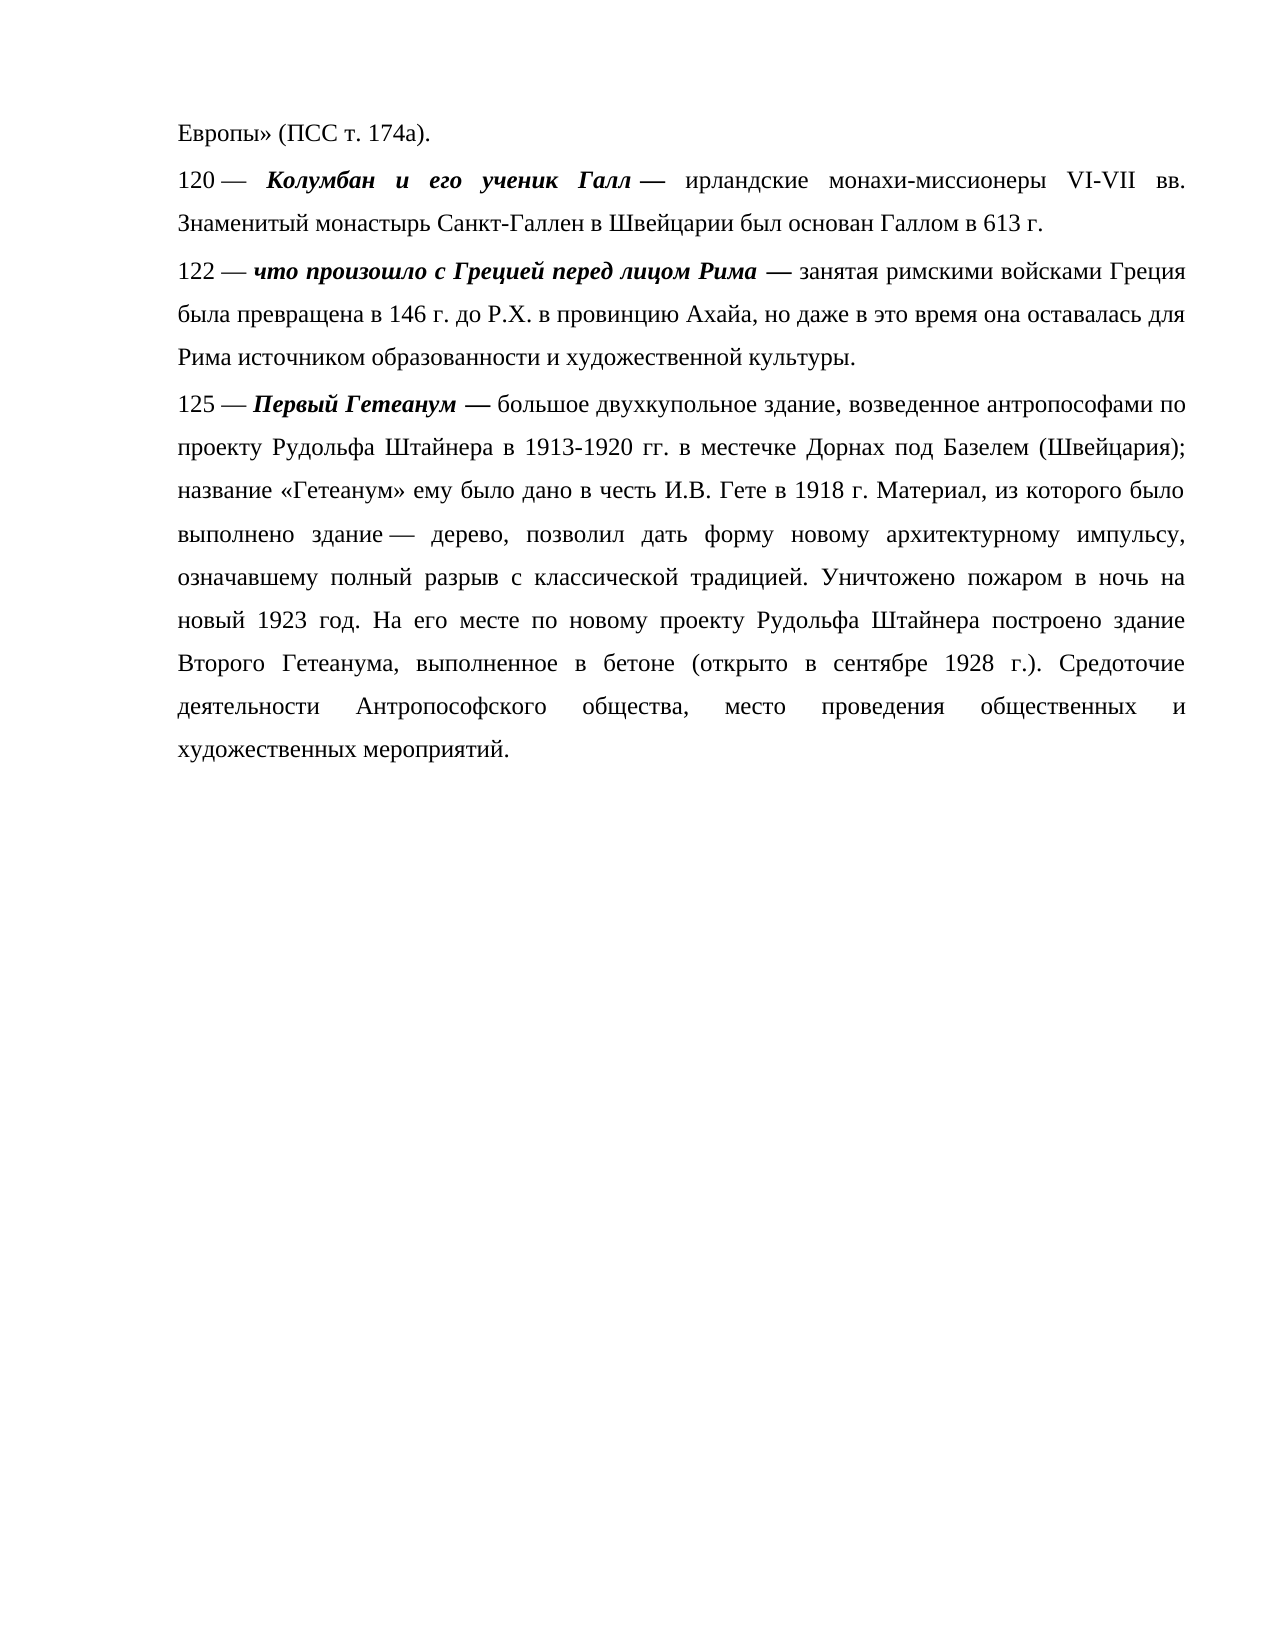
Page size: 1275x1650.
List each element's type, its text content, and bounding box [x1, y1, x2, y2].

text 120 — Колумбан и его ученик Галл — ирландские монахи-миссионеры VI-VII вв. Знаменитый монастырь Санкт-Галлен в Швейцарии был основан Галлом в 613 г. [177, 165, 1186, 237]
text 125 — Первый Гетеанум — большое двухкупольное здание, возведенное антропософами по проекту Рудольфа Штайнера в 1913-1920 гг. в местечке Дорнах под Базелем (Швейцария); название «Гетеанум» ему было дано в честь И.В. Гете в 1918 г. Материал, из которого было выполнено здание — дерево, позволил дать форму новому архитектурному импульсу, означавшему полный разрыв с классической традицией. Уничтожено пожаром в ночь на новый 1923 год. На его месте по новому проекту Рудольфа Штайнера построено здание Второго Гетеанума, выполненное в бетоне (открыто в сентябре 1928 г.). Средоточие деятельности Антропософского общества, место проведения общественных и художественных мероприятий. [177, 389, 1186, 763]
text 122 — что произошло с Грецией перед лицом Рима — занятая римскими войсками Греция была превращена в 146 г. до Р.Х. в провинцию Ахайа, но даже в это время она оставалась для Рима источником образованности и художественной культуры. [177, 256, 1186, 371]
text Европы» (ПСС т. 174а). [177, 118, 1186, 147]
